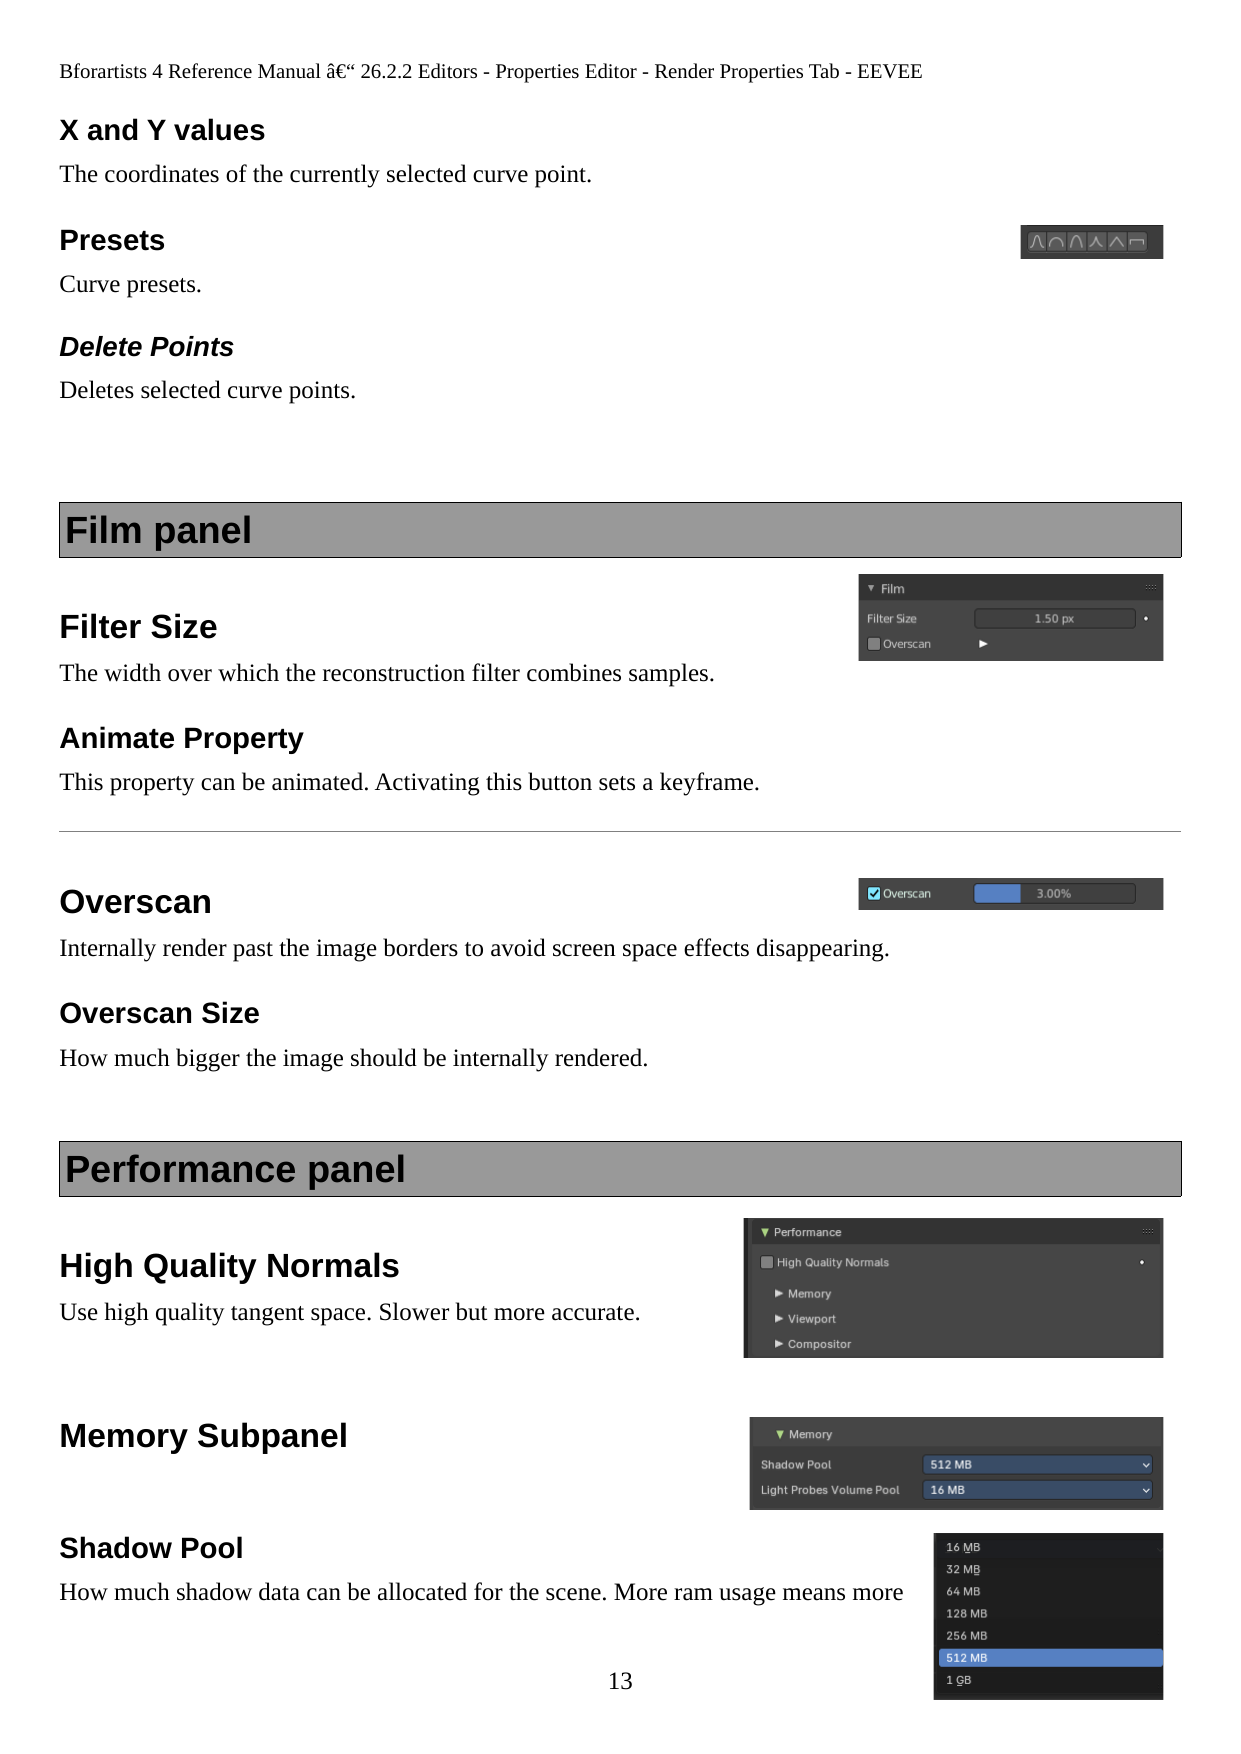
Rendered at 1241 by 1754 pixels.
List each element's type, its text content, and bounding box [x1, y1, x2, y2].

subtitle Shadow Pool [59, 1531, 1181, 1564]
picture [858, 878, 1164, 910]
text Curve presets. [59, 269, 1181, 297]
subtitle Overscan [59, 882, 1181, 920]
text This property can be animated. Activating this button sets a keyframe. [59, 767, 1181, 796]
text Use high quality tangent space. Slower but more accurate. [59, 1297, 743, 1326]
subtitle [1164, 1246, 1181, 1284]
subtitle X and Y values [59, 113, 1181, 146]
subtitle Delete Points [59, 330, 1181, 362]
subtitle Overscan Size [59, 996, 1181, 1030]
text Deletes selected curve points. [59, 375, 1181, 403]
picture [743, 1218, 1164, 1358]
subtitle High Quality Normals [59, 1246, 743, 1284]
text Internally render past the image borders to avoid screen space effects disappearing. [59, 933, 1181, 961]
text How much bigger the image should be internally rendered. [59, 1043, 1181, 1071]
subtitle Filter Size [59, 606, 858, 645]
subtitle [1164, 606, 1181, 645]
picture [933, 1533, 1164, 1700]
text The width over which the reconstruction filter combines samples. [59, 658, 1181, 686]
table_header Film panel [60, 503, 1181, 557]
text The coordinates of the currently selected curve point. [59, 159, 1181, 188]
picture [858, 574, 1164, 661]
picture [1020, 225, 1164, 259]
table_header Performance panel [60, 1142, 1181, 1196]
subtitle Presets [59, 222, 1181, 256]
text How much shadow data can be allocated for the scene. More ram usage means more [59, 1577, 933, 1606]
subtitle Memory Subpanel [59, 1416, 1181, 1454]
picture [749, 1417, 1164, 1510]
subtitle Animate Property [59, 721, 1181, 755]
